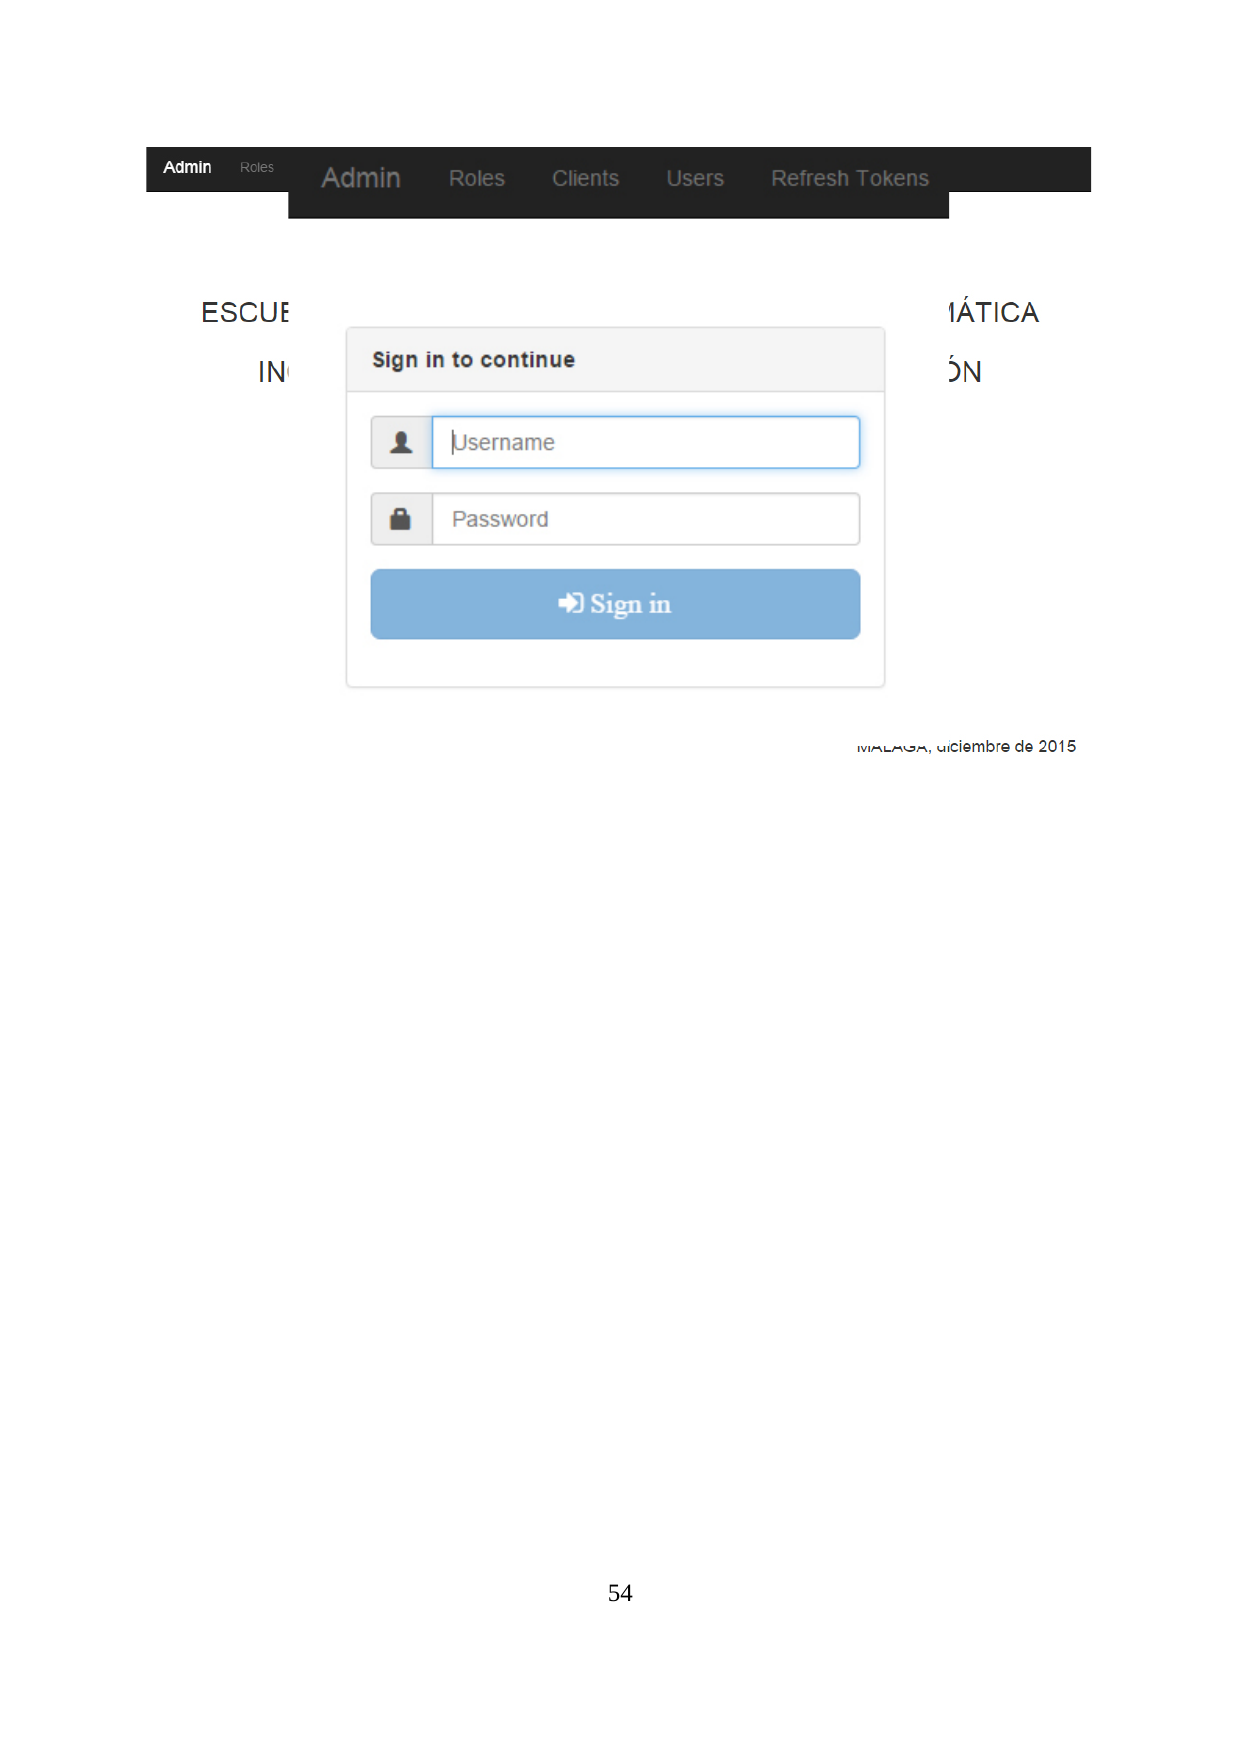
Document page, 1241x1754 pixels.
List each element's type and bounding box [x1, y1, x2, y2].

picture [146, 147, 1092, 765]
